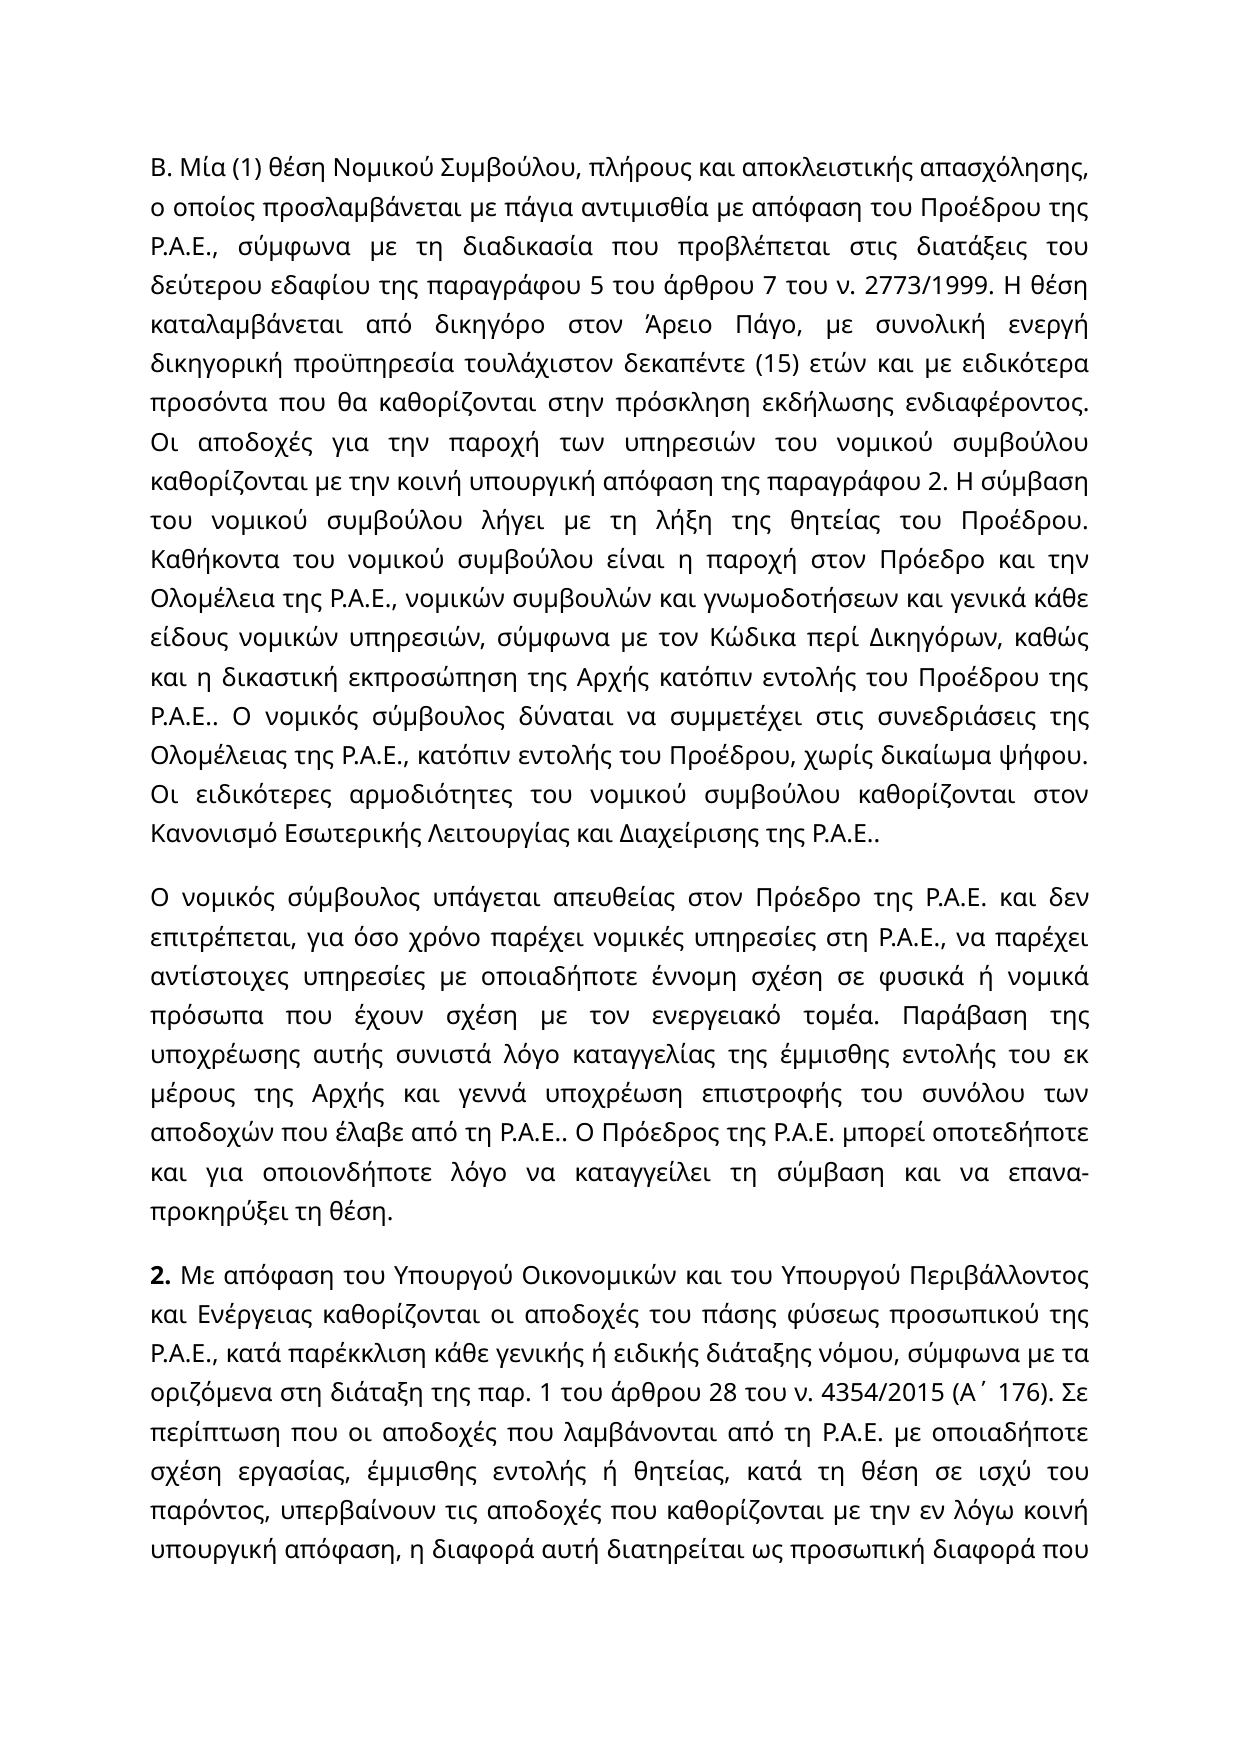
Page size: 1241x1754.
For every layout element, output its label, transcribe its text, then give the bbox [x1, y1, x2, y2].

text Β. Μία (1) θέση Νομικού Συμβούλου, πλήρους και αποκλειστικής απασχόλησης, ο οποίος προσλαμβάνεται με πάγια αντιμισθία με απόφαση του Προέδρου της Ρ.Α.Ε., σύμφωνα με τη διαδικασία που προβλέπεται στις διατάξεις του δεύτερου εδαφίου της παραγράφου 5 του άρθρου 7 του ν. 2773/1999. Η θέση καταλαμβάνεται από δικηγόρο στον Άρειο Πάγο, με συνολική ενεργή δικηγορική προϋπηρεσία τουλάχιστον δεκαπέντε (15) ετών και με ειδικότερα προσόντα που θα καθορίζονται στην πρόσκληση εκδήλωσης ενδιαφέροντος. Οι αποδοχές για την παροχή των υπηρεσιών του νομικού συμβούλου καθορίζονται με την κοινή υπουργική απόφαση της παραγράφου 2. H σύμβαση του νομικού συμβούλου λήγει με τη λήξη της θητείας του Προέδρου. Καθήκοντα του νομικού συμβούλου είναι η παροχή στον Πρόεδρο και την Ολομέλεια της Ρ.Α.Ε., νομικών συμβουλών και γνωμοδοτήσεων και γενικά κάθε είδους νομικών υπηρεσιών, σύμφωνα με τον Κώδικα περί Δικηγόρων, καθώς και η δικαστική εκπροσώπηση της Αρχής κατόπιν εντολής του Προέδρου της Ρ.Α.Ε.. Ο νομικός σύμβουλος δύναται να συμμετέχει στις συνεδριάσεις της Ολομέλειας της Ρ.Α.Ε., κατόπιν εντολής του Προέδρου, χωρίς δικαίωμα ψήφου. Οι ειδικότερες αρμοδιότητες του νομικού συμβούλου καθορίζονται στον Κανονισμό Εσωτερικής Λειτουργίας και Διαχείρισης της Ρ.Α.Ε.. [150, 150, 1090, 850]
text 2. Με απόφαση του Υπουργού Οικονομικών και του Υπουργού Περιβάλλοντος και Ενέργειας καθορίζονται οι αποδοχές του πάσης φύσεως προσωπικού της Ρ.Α.Ε., κατά παρέκκλιση κάθε γενικής ή ειδικής διάταξης νόμου, σύμφωνα με τα οριζόμενα στη διάταξη της παρ. 1 του άρθρου 28 του ν. 4354/2015 (Α΄ 176). Σε περίπτωση που οι αποδοχές που λαμβάνονται από τη Ρ.Α.Ε. με οποιαδήποτε σχέση εργασίας, έμμισθης εντολής ή θητείας, κατά τη θέση σε ισχύ του παρόντος, υπερβαίνουν τις αποδοχές που καθορίζονται με την εν λόγω κοινή υπουργική απόφαση, η διαφορά αυτή διατηρείται ως προσωπική διαφορά που [150, 1257, 1090, 1566]
text Ο νομικός σύμβουλος υπάγεται απευθείας στον Πρόεδρο της Ρ.Α.Ε. και δεν επιτρέπεται, για όσο χρόνο παρέχει νομικές υπηρεσίες στη Ρ.Α.Ε., να παρέχει αντίστοιχες υπηρεσίες με οποιαδήποτε έννομη σχέση σε φυσικά ή νομικά πρόσωπα που έχουν σχέση με τον ενεργειακό τομέα. Παράβαση της υποχρέωσης αυτής συνιστά λόγο καταγγελίας της έμμισθης εντολής του εκ μέρους της Αρχής και γεννά υποχρέωση επιστροφής του συνόλου των αποδοχών που έλαβε από τη Ρ.Α.Ε.. Ο Πρόεδρος της Ρ.Α.Ε. μπορεί οποτεδήποτε και για οποιονδήποτε λόγο να καταγγείλει τη σύμβαση και να επανα-προκηρύξει τη θέση. [150, 880, 1090, 1227]
